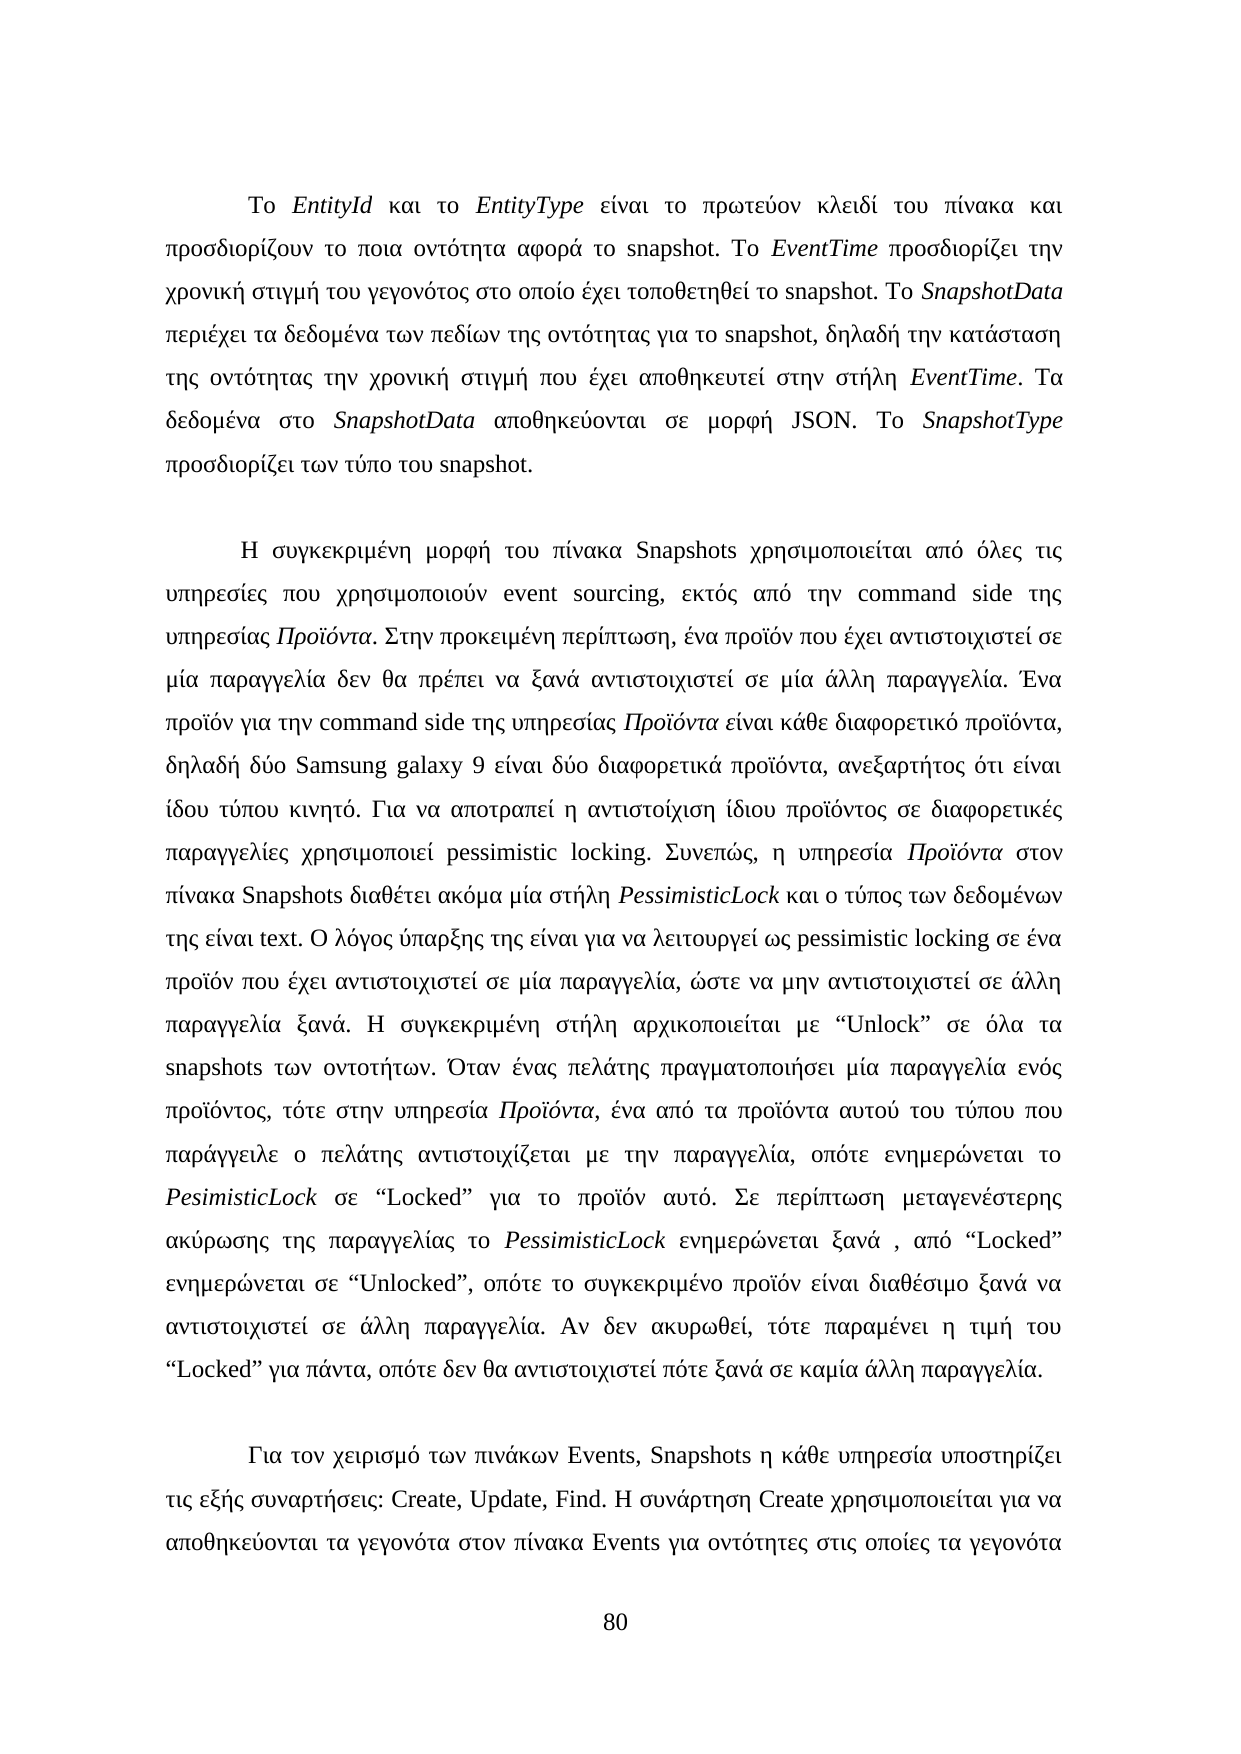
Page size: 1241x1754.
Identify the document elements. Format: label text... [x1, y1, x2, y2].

text Το EntityId και το EntityType είναι το πρωτεύον κλειδί του πίνακα και προσδιορίζουν το ποια οντότητα αφορά το snapshot. Το EventTime προσδιορίζει την χρονική στιγμή του γεγονότος στο οποίο έχει τοποθετηθεί το snapshot. Το SnapshotData περιέχει τα δεδομένα των πεδίων της οντότητας για το snapshot, δηλαδή την κατάσταση της οντότητας την χρονική στιγμή που έχει αποθηκευτεί στην στήλη EventTime. Τα δεδομένα στο SnapshotData αποθηκεύονται σε μορφή JSON. Το SnapshotType προσδιορίζει των τύπο του snapshot. [165, 190, 1063, 477]
text Για τον χειρισμό των πινάκων Events, Snapshots η κάθε υπηρεσία υποστηρίζει τις εξής συναρτήσεις: Create, Update, Find. Η συνάρτηση Create χρησιμοποιείται για να αποθηκεύονται τα γεγονότα στον πίνακα Events για οντότητες στις οποίες τα γεγονότα [165, 1441, 1063, 1556]
text Η συγκεκριμένη μορφή του πίνακα Snapshots χρησιμοποιείται από όλες τις υπηρεσίες που χρησιμοποιούν event sourcing, εκτός από την command side της υπηρεσίας Προϊόντα. Στην προκειμένη περίπτωση, ένα προϊόν που έχει αντιστοιχιστεί σε μία παραγγελία δεν θα πρέπει να ξανά αντιστοιχιστεί σε μία άλλη παραγγελία. Ένα προϊόν για την command side της υπηρεσίας Προϊόντα είναι κάθε διαφορετικό προϊόντα, δηλαδή δύο Samsung galaxy 9 είναι δύο διαφορετικά προϊόντα, ανεξαρτήτος ότι είναι ίδου τύπου κινητό. Για να αποτραπεί η αντιστοίχιση ίδιου προϊόντος σε διαφορετικές παραγγελίες χρησιμοποιεί pessimistic locking. Συνεπώς, η υπηρεσία Προϊόντα στον πίνακα Snapshots διαθέτει ακόμα μία στήλη PessimisticLock και ο τύπος των δεδομένων της είναι text. Ο λόγος ύπαρξης της είναι για να λειτουργεί ως pessimistic locking σε ένα προϊόν που έχει αντιστοιχιστεί σε μία παραγγελία, ώστε να μην αντιστοιχιστεί σε άλλη παραγγελία ξανά. Η συγκεκριμένη στήλη αρχικοποιείται με “Unlock” σε όλα τα snapshots των οντοτήτων. Όταν ένας πελάτης πραγματοποιήσει μία παραγγελία ενός προϊόντος, τότε στην υπηρεσία Προϊόντα, ένα από τα προϊόντα αυτού του τύπου που παράγγειλε ο πελάτης αντιστοιχίζεται με την παραγγελία, οπότε ενημερώνεται το PesimisticLock σε “Locked” για το προϊόν αυτό. Σε περίπτωση μεταγενέστερης ακύρωσης της παραγγελίας το PessimisticLock ενημερώνεται ξανά , από “Locked” ενημερώνεται σε “Unlocked”, οπότε το συγκεκριμένο προϊόν είναι διαθέσιμο ξανά να αντιστοιχιστεί σε άλλη παραγγελία. Αν δεν ακυρωθεί, τότε παραμένει η τιμή του “Locked” για πάντα, οπότε δεν θα αντιστοιχιστεί πότε ξανά σε καμία άλλη παραγγελία. [165, 535, 1063, 1383]
